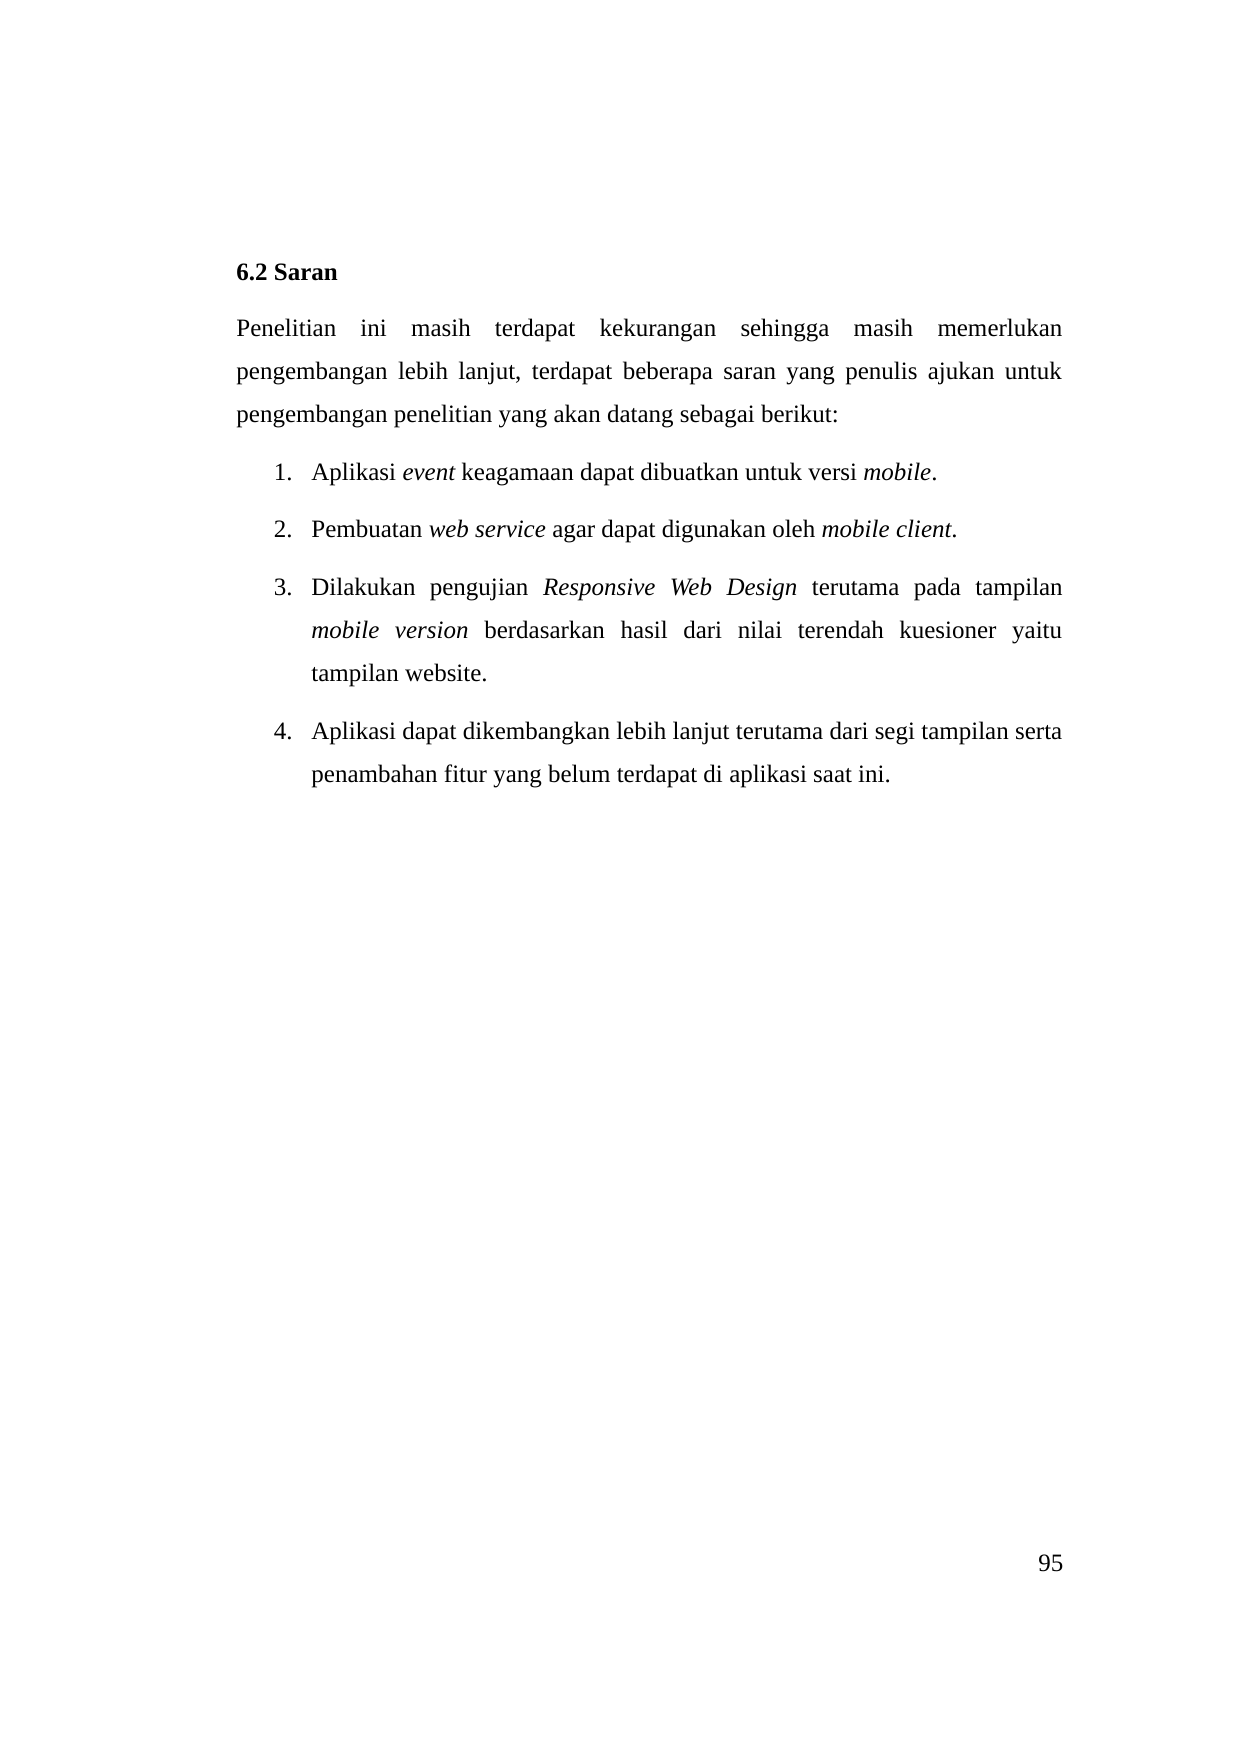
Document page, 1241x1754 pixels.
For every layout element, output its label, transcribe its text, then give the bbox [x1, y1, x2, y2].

list Aplikasi event keagamaan dapat dibuatkan untuk versi mobile. [274, 457, 1063, 485]
list Dilakukan pengujian Responsive Web Design terutama pada tampilan mobile version berdasarkan hasil dari nilai terendah kuesioner yaitu tampilan website. [274, 572, 1063, 687]
subtitle Saran [236, 257, 1063, 286]
list Pembuatan web service agar dapat digunakan oleh mobile client. [274, 514, 1063, 543]
list Aplikasi dapat dikembangkan lebih lanjut terutama dari segi tampilan serta penambahan fitur yang belum terdapat di aplikasi saat ini. [274, 716, 1063, 788]
text Penelitian ini masih terdapat kekurangan sehingga masih memerlukan pengembangan lebih lanjut, terdapat beberapa saran yang penulis ajukan untuk pengembangan penelitian yang akan datang sebagai berikut: [236, 313, 1063, 428]
